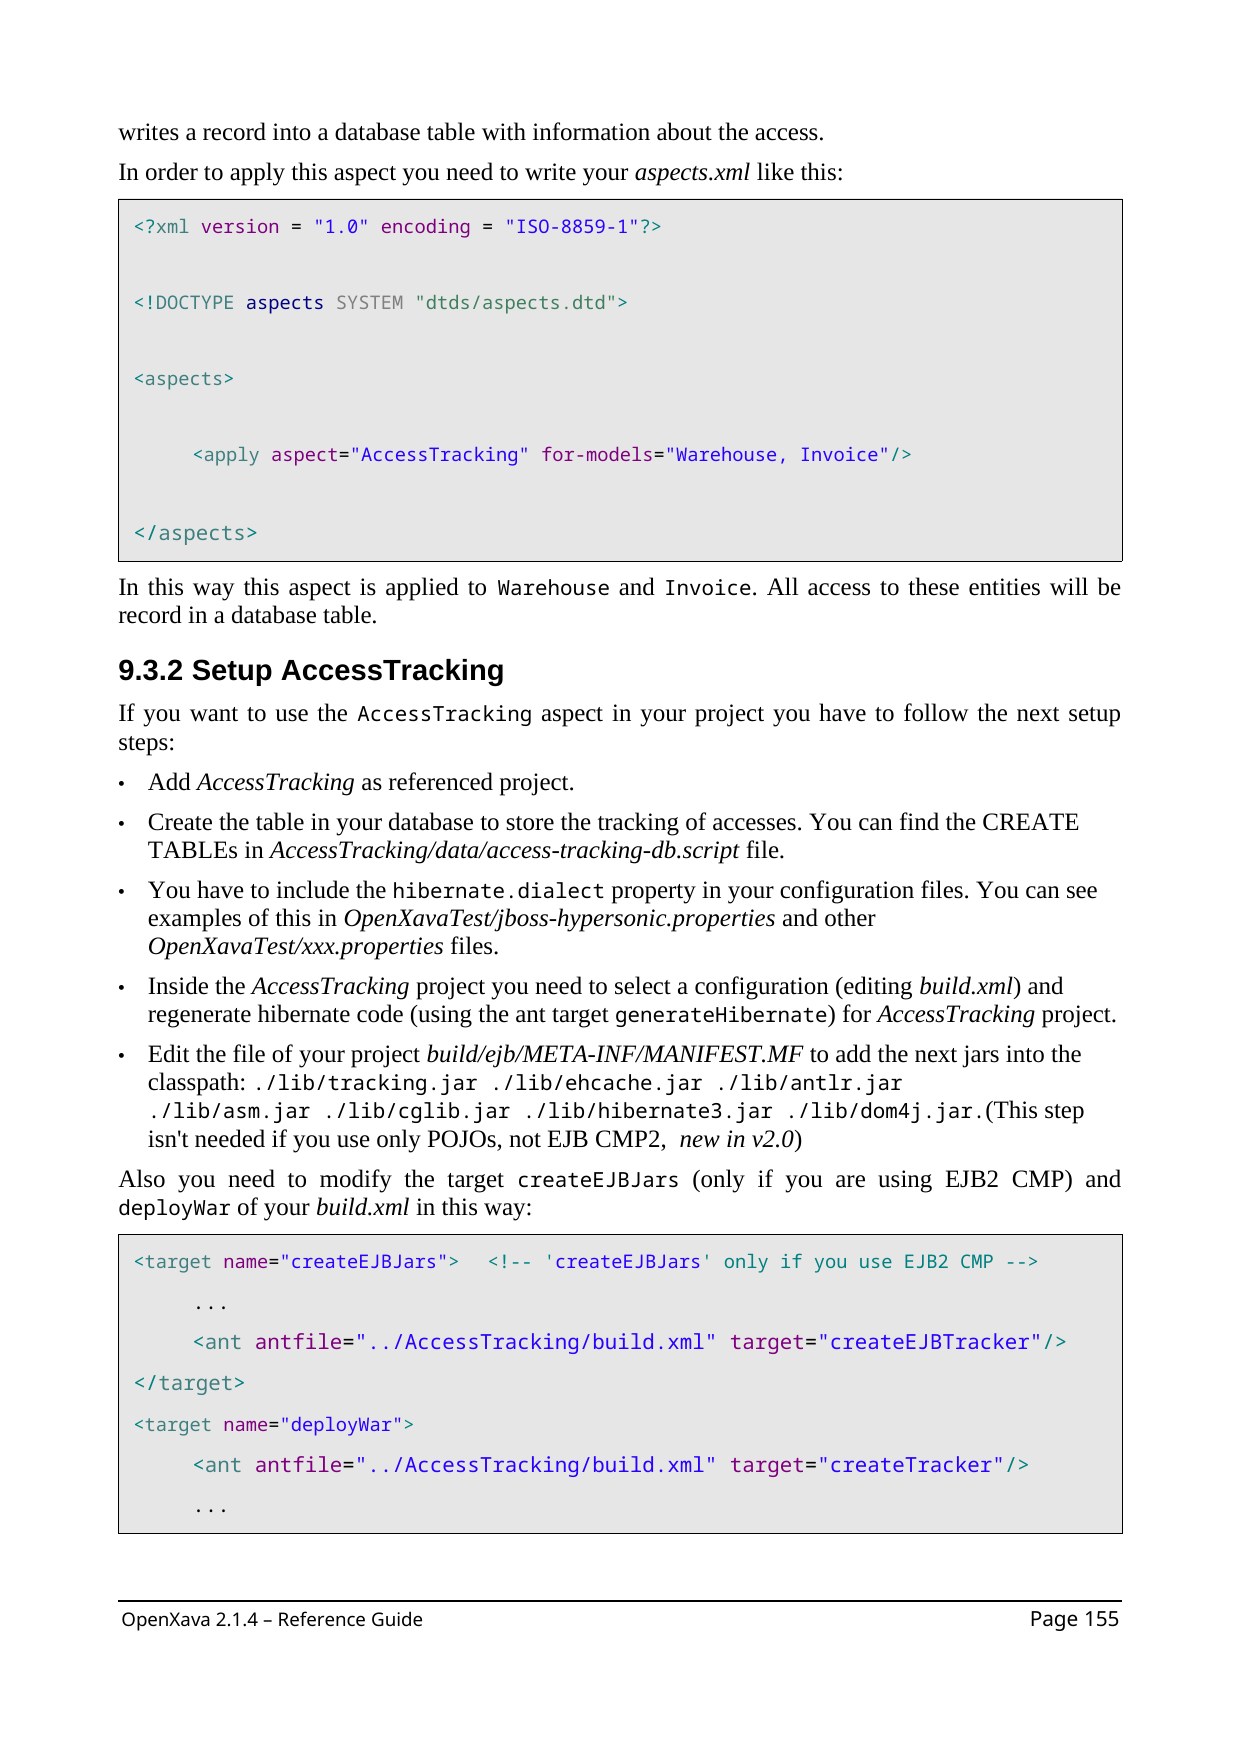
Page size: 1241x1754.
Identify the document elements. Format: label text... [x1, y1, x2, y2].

text </aspects> [119, 503, 1122, 561]
text ... [119, 1272, 1122, 1313]
list Edit the file of your project build/ejb/META-INF/MANIFEST.MF to add the next jars into the classpath: ./lib/tracking.jar ./lib/ehcache.jar ./lib/antlr.jar ./lib/asm.jar ./lib/cglib.jar ./lib/hibernate3.jar ./lib/dom4j.jar.(This step isn't needed if you use only POJOs, not EJB CMP2, new in v2.0) [118, 1041, 1122, 1152]
text ... [119, 1476, 1122, 1533]
text writes a record into a database table with information about the access. [118, 118, 1122, 146]
text Also you need to modify the target createEJBJars (only if you are using EJB2 CMP) and deployWar of your build.xml in this way: [118, 1165, 1122, 1221]
text <?xml version = "1.0" encoding = "ISO-8859-1"?> [119, 200, 1122, 237]
subtitle Setup AccessTracking [118, 654, 1122, 687]
list Inside the AccessTracking project you need to select a configuration (editing build.xml) and regenerate hibernate code (using the ant target generateHibernate) for AccessTracking project. [118, 972, 1122, 1028]
list Add AccessTracking as referenced project. [118, 768, 1122, 796]
text <target name="createEJBJars"> <!-- 'createEJBJars' only if you use EJB2 CMP --> [119, 1235, 1122, 1272]
list You have to include the hibernate.dialect property in your configuration files. You can see examples of this in OpenXavaTest/jboss-hypersonic.properties and other OpenXavaTest/xxx.properties files. [118, 876, 1122, 959]
text In this way this aspect is applied to Warehouse and Invoice. All access to these entities will be record in a database table. [118, 573, 1122, 629]
text <apply aspect="AccessTracking" for-models="Warehouse, Invoice"/> [119, 427, 1122, 465]
text </target> [119, 1353, 1122, 1394]
list Create the table in your database to store the tracking of accesses. You can find the CREATE TABLEs in AccessTracking/data/access-tracking-db.script file. [118, 808, 1122, 863]
text <ant antfile="../AccessTracking/build.xml" target="createTracker"/> [119, 1435, 1122, 1476]
text In order to apply this aspect you need to write your aspects.xml like this: [118, 158, 1122, 186]
text <!DOCTYPE aspects SYSTEM "dtds/aspects.dtd"> [119, 274, 1122, 313]
text <ant antfile="../AccessTracking/build.xml" target="createEJBTracker"/> [119, 1313, 1122, 1353]
text <target name="deployWar"> [119, 1394, 1122, 1435]
text <aspects> [119, 351, 1122, 389]
text If you want to use the AccessTracking aspect in your project you have to follow the next setup steps: [118, 699, 1122, 755]
